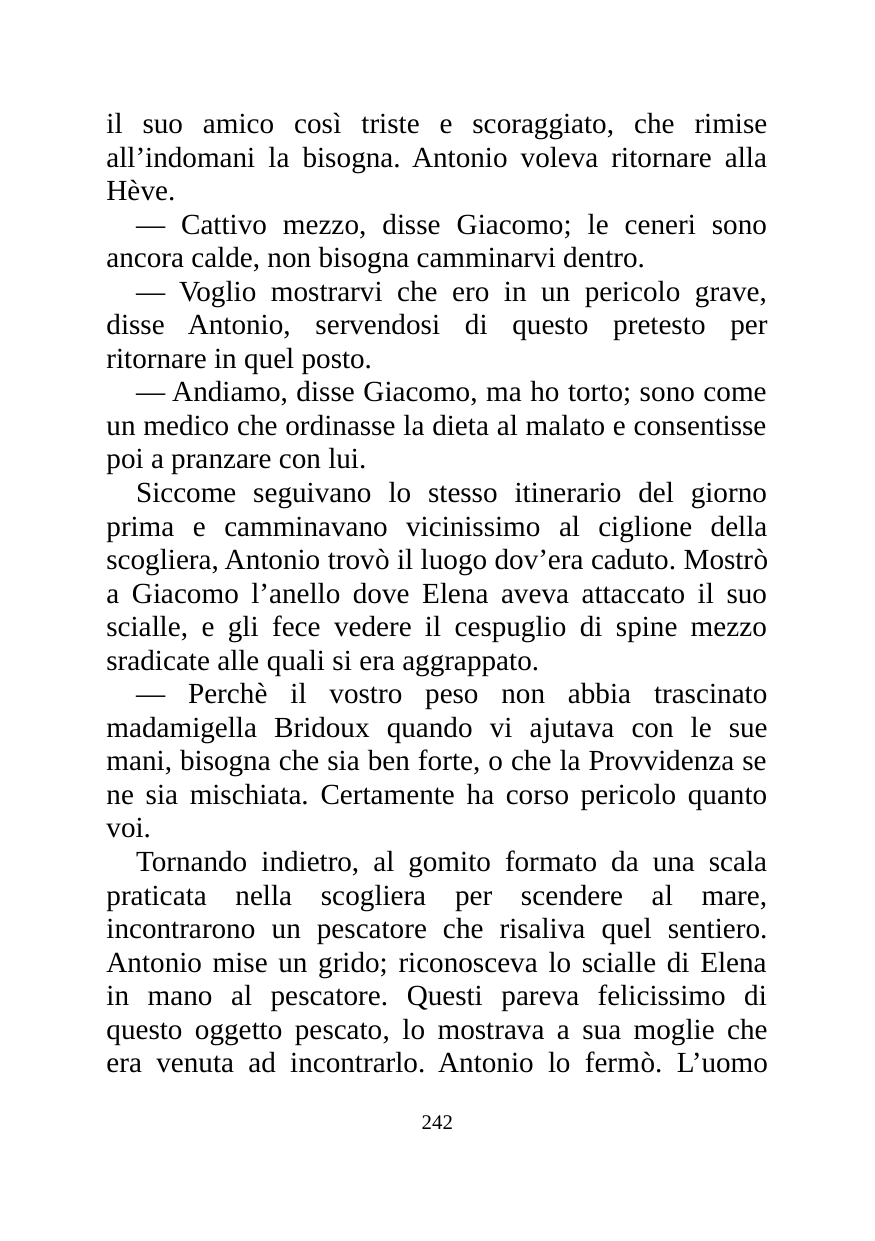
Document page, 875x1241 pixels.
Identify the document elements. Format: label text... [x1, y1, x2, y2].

text Tornando indietro, al gomito formato da una scala praticata nella scogliera per scendere al mare, incontrarono un pescatore che risaliva quel sentiero. Antonio mise un grido; riconosceva lo scialle di Elena in mano al pescatore. Questi pareva felicissimo di questo oggetto pescato, lo mostrava a sua moglie che era venuta ad incontrarlo. Antonio lo fermò. L’uomo [106, 844, 768, 1079]
text — Cattivo mezzo, disse Giacomo; le ceneri sono ancora calde, non bisogna camminarvi dentro. [106, 207, 768, 274]
text il suo amico così triste e scoraggiato, che rimise all’indomani la bisogna. Antonio voleva ritornare alla Hève. [106, 106, 768, 207]
text — Andiamo, disse Giacomo, ma ho torto; sono come un medico che ordinasse la dieta al malato e consentisse poi a pranzare con lui. [106, 374, 768, 475]
text Siccome seguivano lo stesso itinerario del giorno prima e camminavano vicinissimo al ciglione della scogliera, Antonio trovò il luogo dov’era caduto. Mostrò a Giacomo l’anello dove Elena aveva attaccato il suo scialle, e gli fece vedere il cespuglio di spine mezzo sradicate alle quali si era aggrappato. [106, 475, 768, 676]
text — Voglio mostrarvi che ero in un pericolo grave, disse Antonio, servendosi di questo pretesto per ritornare in quel posto. [106, 274, 768, 374]
text — Perchè il vostro peso non abbia trascinato madamigella Bridoux quando vi ajutava con le sue mani, bisogna che sia ben forte, o che la Provvidenza se ne sia mischiata. Certamente ha corso pericolo quanto voi. [106, 676, 768, 844]
